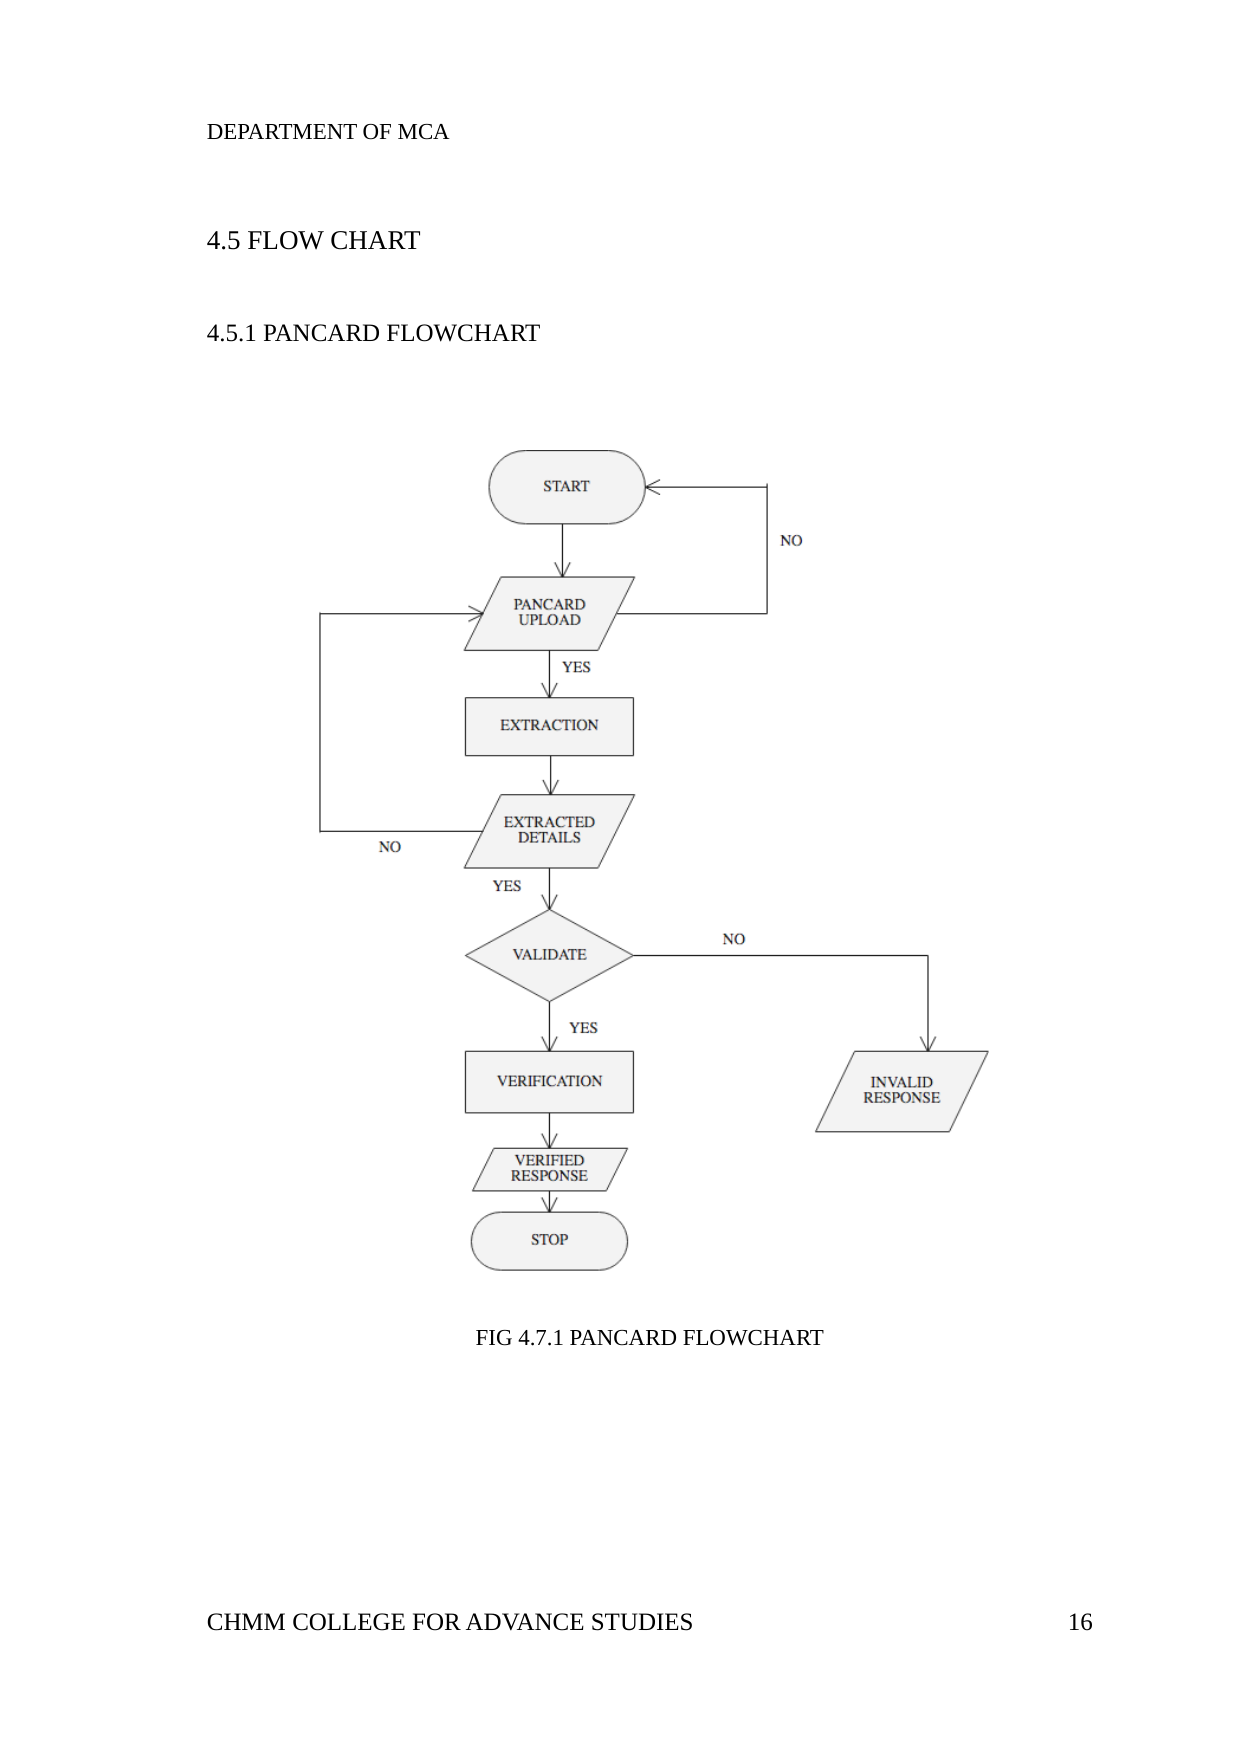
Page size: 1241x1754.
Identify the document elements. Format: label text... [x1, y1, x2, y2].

text 4.5.1 PANCARD FLOWCHART [207, 318, 1093, 346]
picture [310, 450, 989, 1272]
text FIG 4.7.1 PANCARD FLOWCHART [207, 1324, 1093, 1350]
text 4.5 FLOW CHART [207, 224, 1093, 255]
